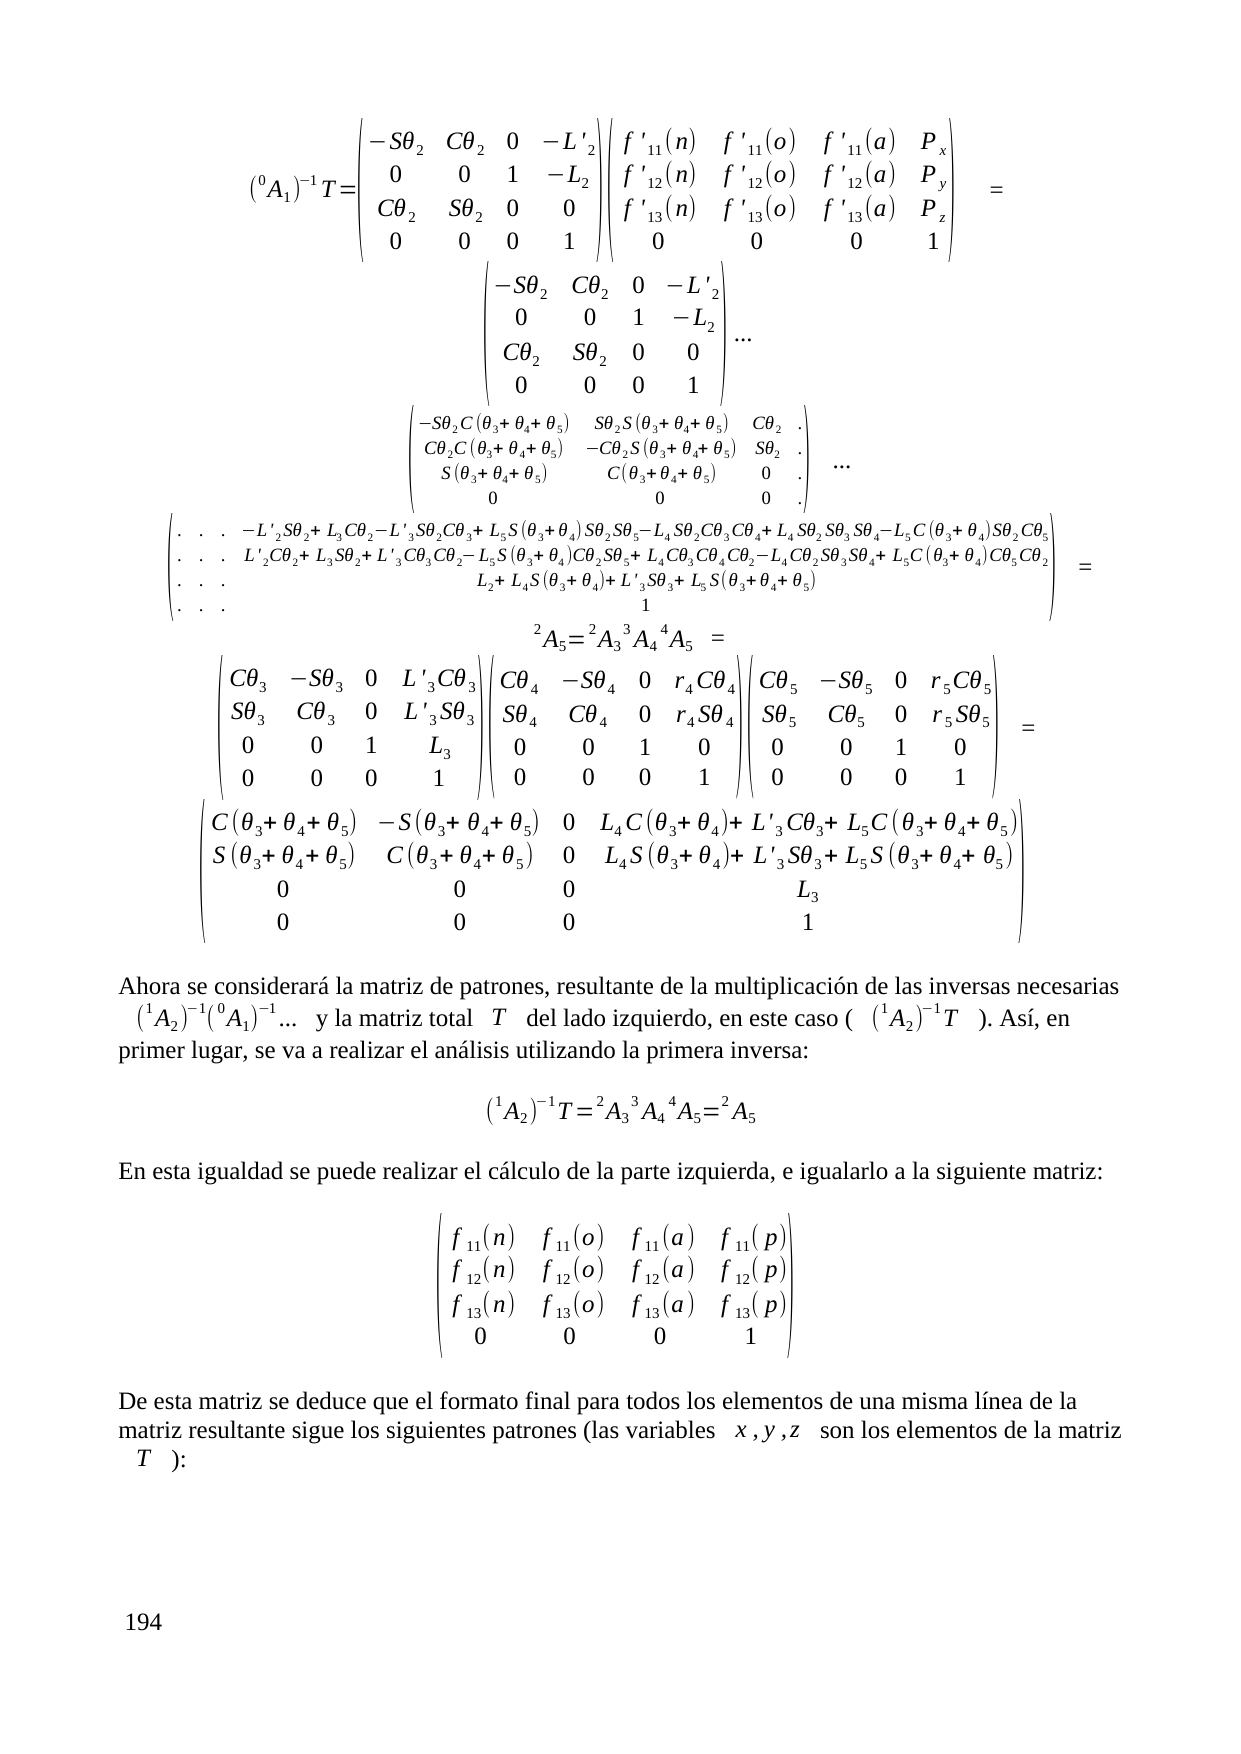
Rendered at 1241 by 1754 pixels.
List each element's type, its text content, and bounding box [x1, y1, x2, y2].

text Ahora se considerará la matriz de patrones, resultante de la multiplicación de las inversas necesarias y la matriz totaldel lado izquierdo, en este caso (). Así, en primer lugar, se va a realizar el análisis utilizando la primera inversa: [118, 971, 1122, 1064]
text De esta matriz se deduce que el formato final para todos los elementos de una misma línea de la matriz resultante sigue los siguientes patrones (las variablesson los elementos de la matriz): [118, 1386, 1122, 1472]
text En esta igualdad se puede realizar el cálculo de la parte izquierda, e igualarlo a la siguiente matriz: [118, 1156, 1122, 1185]
text = [118, 118, 1122, 262]
text ... [118, 406, 1122, 513]
text = [118, 620, 1122, 655]
text = [118, 655, 1122, 799]
text = [118, 513, 1122, 620]
